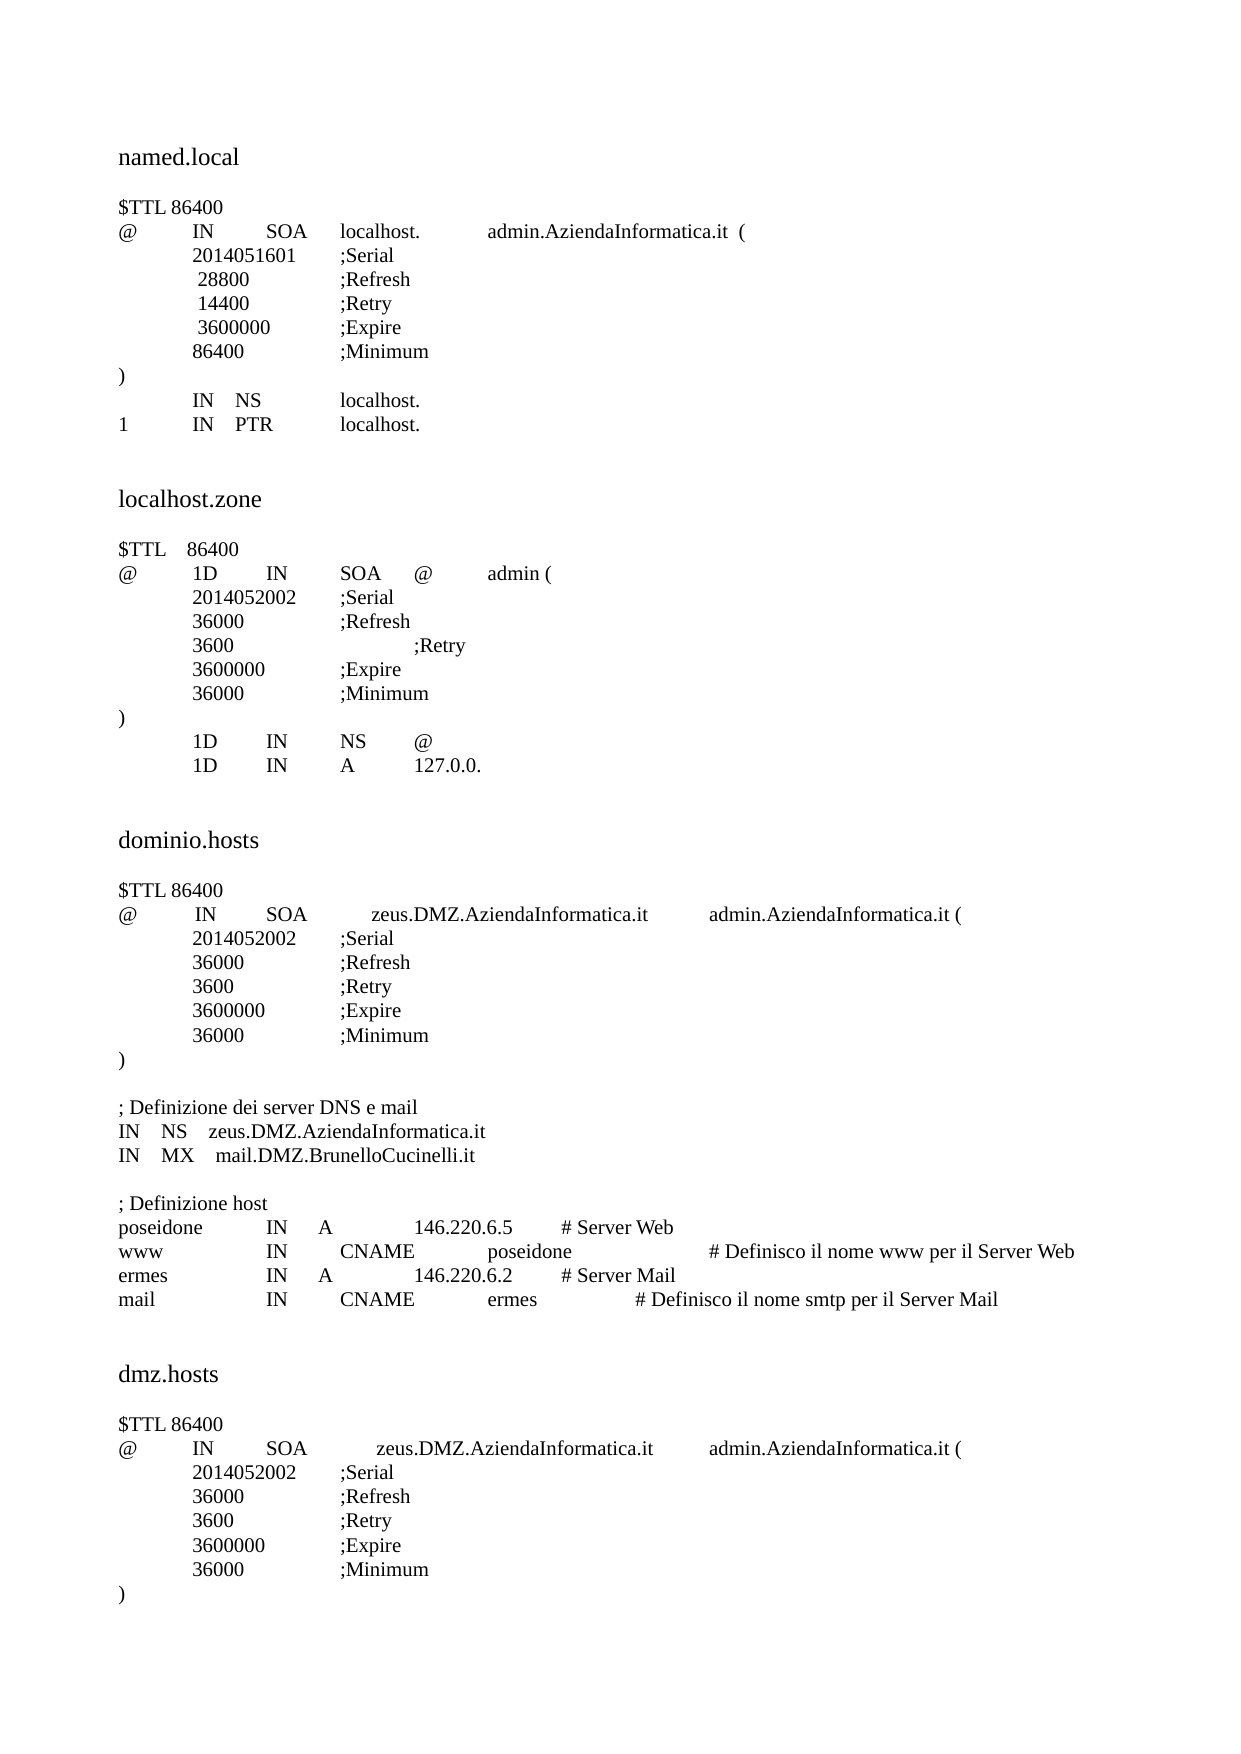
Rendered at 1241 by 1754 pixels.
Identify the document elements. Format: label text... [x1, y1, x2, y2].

text named.local [118, 142, 1122, 171]
text 28800 ;Refresh [118, 267, 1122, 291]
text IN MX mail.DMZ.BrunelloCucinelli.it [118, 1143, 1122, 1167]
text 86400 ;Minimum [118, 339, 1122, 363]
text ; Definizione host [118, 1191, 1122, 1215]
text 2014052002 ;Serial [118, 585, 1122, 609]
text @ 1D IN SOA @ admin ( [118, 561, 1122, 585]
text $TTL 86400 [118, 537, 1122, 561]
text IN NS zeus.DMZ.AziendaInformatica.it [118, 1119, 1122, 1143]
text $TTL 86400 [118, 878, 1122, 902]
text dmz.hosts [118, 1359, 1122, 1388]
text IN NS localhost. [118, 387, 1122, 412]
text $TTL 86400 @ IN SOA zeus.DMZ.AziendaInformatica.it admin.AziendaInformatica.it ( 2014052002 ;Serial 36000 ;Refresh 3600 ;Retry 3600000 ;Expire 36000 ;Minimum ) [118, 1412, 1122, 1629]
text 3600000 ;Expire [118, 657, 1122, 681]
text 36000 ;Minimum [118, 681, 1122, 705]
text @ IN SOA localhost. admin.AziendaInformatica.it ( [118, 219, 1122, 243]
text www IN CNAME poseidone # Definisco il nome www per il Server Web [118, 1239, 1122, 1263]
text ) [118, 1047, 1122, 1071]
text 3600000 ;Expire [118, 998, 1122, 1022]
text 3600 ;Retry [118, 974, 1122, 998]
text $TTL 86400 [118, 195, 1122, 219]
text 1D IN A 127.0.0. [118, 753, 1122, 777]
text @ IN SOA zeus.DMZ.AziendaInformatica.it admin.AziendaInformatica.it ( [118, 902, 1122, 926]
text 36000 ;Refresh [118, 950, 1122, 974]
text ermes IN A 146.220.6.2 # Server Mail [118, 1263, 1122, 1287]
text mail IN CNAME ermes # Definisco il nome smtp per il Server Mail [118, 1287, 1122, 1311]
text 14400 ;Retry [118, 291, 1122, 315]
text 2014051601 ;Serial [118, 243, 1122, 267]
text 1D IN NS @ [118, 729, 1122, 753]
text dominio.hosts [118, 825, 1122, 854]
text 3600 ;Retry [118, 633, 1122, 657]
text 1 IN PTR localhost. [118, 412, 1122, 436]
text ) [118, 705, 1122, 729]
text 3600000 ;Expire [118, 315, 1122, 339]
text 36000 ;Refresh [118, 609, 1122, 633]
text ; Definizione dei server DNS e mail [118, 1095, 1122, 1119]
text localhost.zone [118, 484, 1122, 512]
text 2014052002 ;Serial [118, 926, 1122, 950]
text ) [118, 363, 1122, 387]
text poseidone IN A 146.220.6.5 # Server Web [118, 1215, 1122, 1239]
text 36000 ;Minimum [118, 1022, 1122, 1047]
